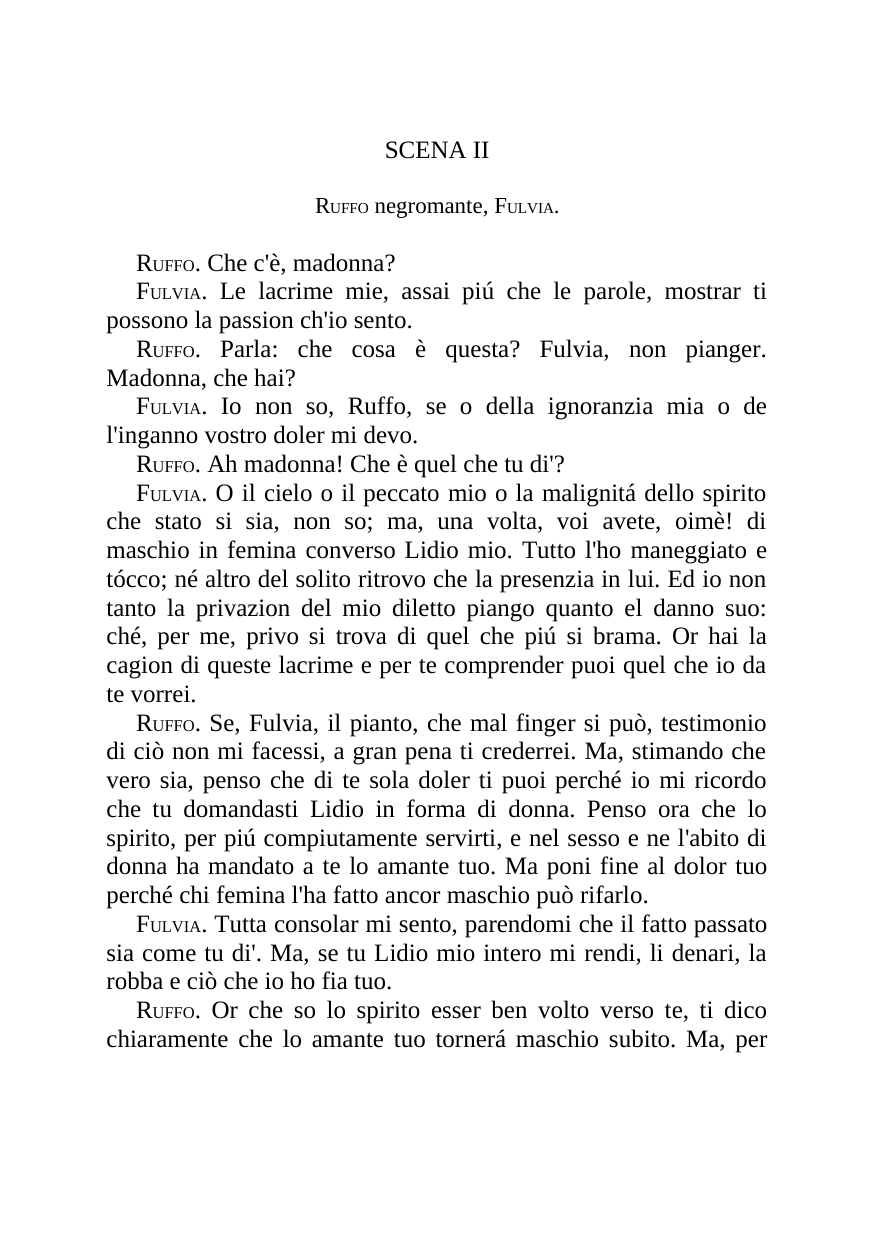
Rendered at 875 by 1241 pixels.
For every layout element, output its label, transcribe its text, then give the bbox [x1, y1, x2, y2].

text Ruffo. Parla: che cosa è questa? Fulvia, non pianger. Madonna, che hai? [106, 334, 768, 391]
text Fulvia. Le lacrime mie, assai piú che le parole, mostrar ti possono la passion ch'io sento. [106, 276, 768, 334]
text Ruffo. Or che so lo spirito esser ben volto verso te, ti dico chiaramente che lo amante tuo tornerá maschio subito. Ma, per [106, 995, 768, 1053]
text Ruffo negromante, Fulvia. [106, 192, 768, 219]
text Ruffo. Che c'è, madonna? [106, 248, 768, 276]
text Fulvia. Tutta consolar mi sento, parendomi che il fatto passato sia come tu di'. Ma, se tu Lidio mio intero mi rendi, li denari, la robba e ciò che io ho fia tuo. [106, 909, 768, 995]
text SCENA II [106, 135, 768, 164]
text Fulvia. O il cielo o il peccato mio o la malignitá dello spirito che stato si sia, non so; ma, una volta, voi avete, oimè! di maschio in femina converso Lidio mio. Tutto l'ho maneggiato e tócco; né altro del solito ritrovo che la presenzia in lui. Ed io non tanto la privazion del mio diletto piango quanto el danno suo: ché, per me, privo si trova di quel che piú si brama. Or hai la cagion di queste lacrime e per te comprender puoi quel che io da te vorrei. [106, 478, 768, 708]
text Ruffo. Se, Fulvia, il pianto, che mal finger si può, testimonio di ciò non mi facessi, a gran pena ti crederrei. Ma, stimando che vero sia, penso che di te sola doler ti puoi perché io mi ricordo che tu domandasti Lidio in forma di donna. Penso ora che lo spirito, per piú compiutamente servirti, e nel sesso e ne l'abito di donna ha mandato a te lo amante tuo. Ma poni fine al dolor tuo perché chi femina l'ha fatto ancor maschio può rifarlo. [106, 708, 768, 909]
text Ruffo. Ah madonna! Che è quel che tu di'? [106, 449, 768, 478]
text Fulvia. Io non so, Ruffo, se o della ignoranzia mia o de l'inganno vostro doler mi devo. [106, 391, 768, 449]
